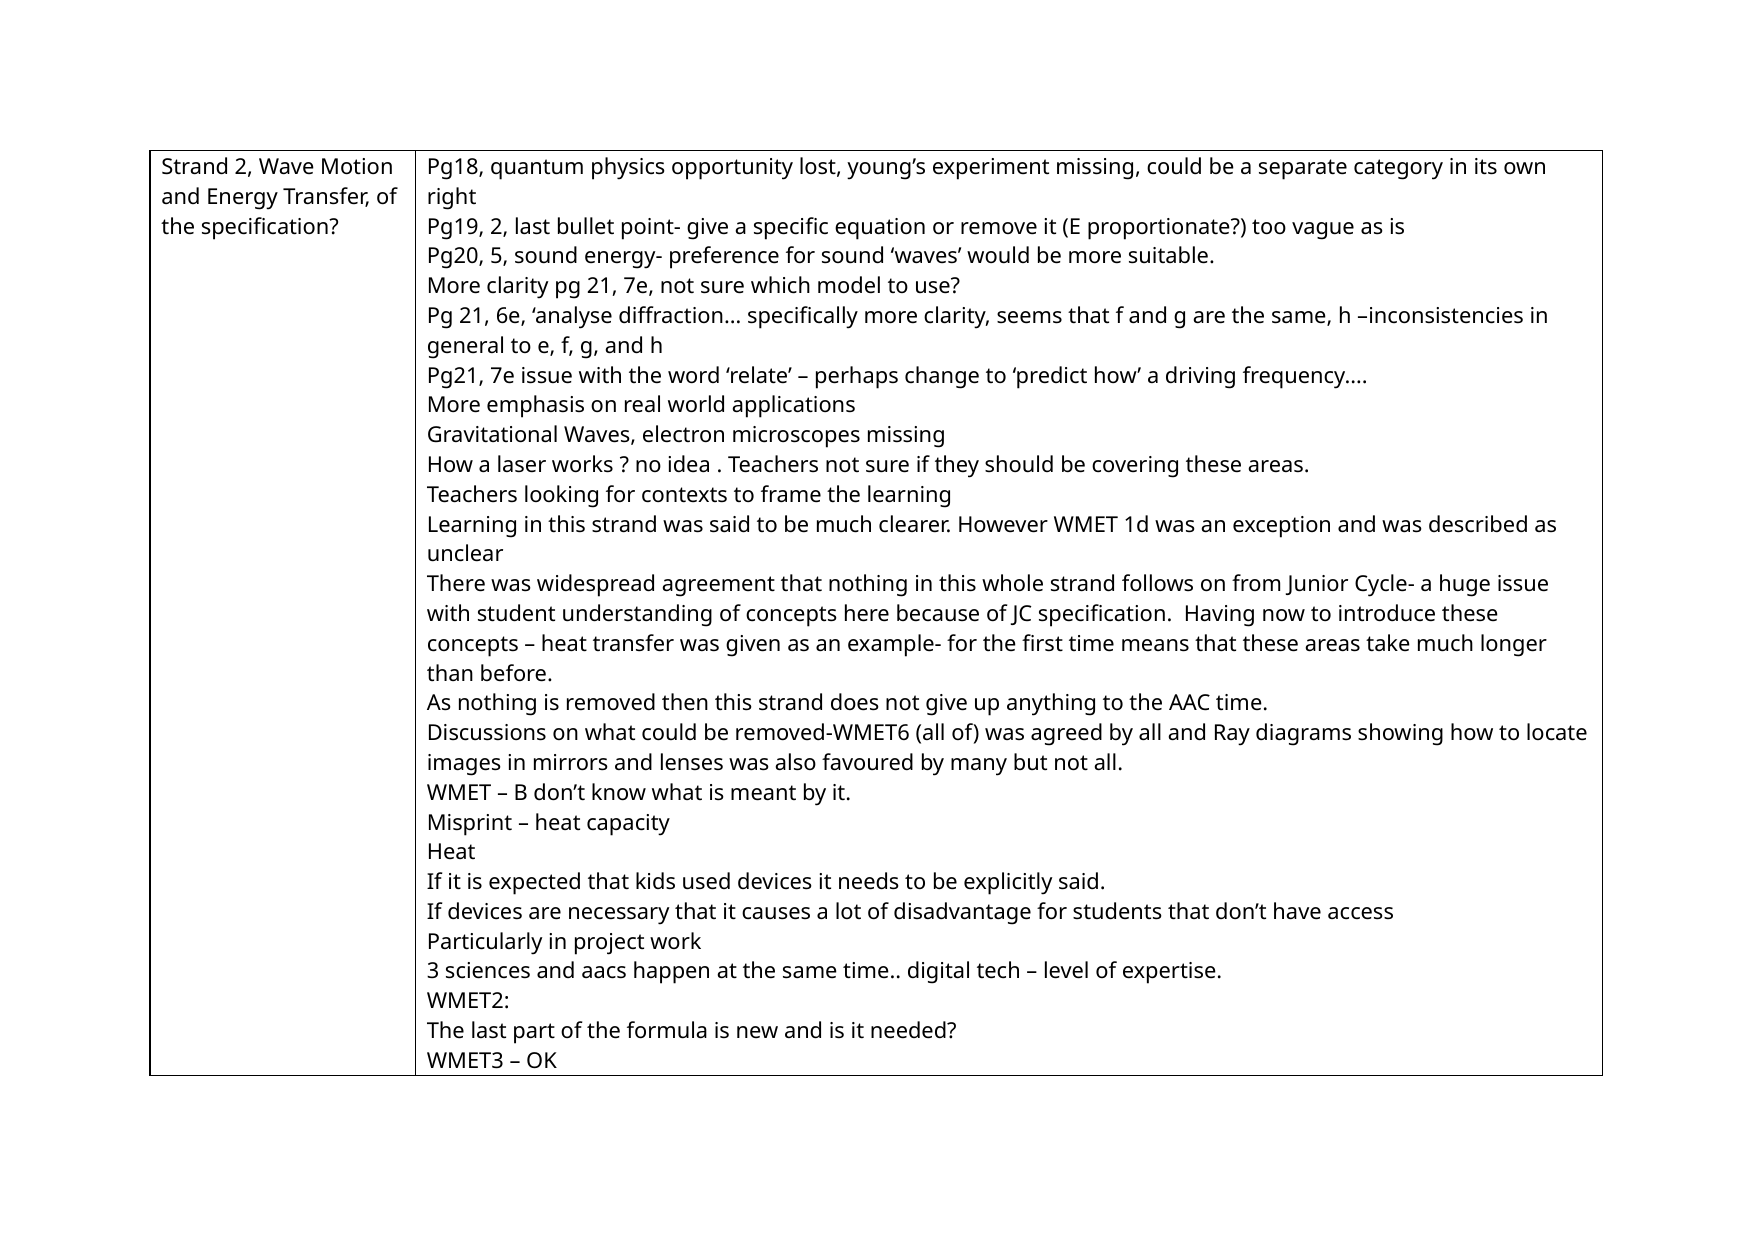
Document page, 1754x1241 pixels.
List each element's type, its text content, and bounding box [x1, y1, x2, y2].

table_cell Pg18, quantum physics opportunity lost, young’s experiment missing, could be a separate category in its own right Pg19, 2, last bullet point- give a specific equation or remove it (E proportionate?) too vague as is Pg20, 5, sound energy- preference for sound ‘waves’ would be more suitable. More clarity pg 21, 7e, not sure which model to use? Pg 21, 6e, ‘analyse diffraction… specifically more clarity, seems that f and g are the same, h –inconsistencies in general to e, f, g, and h Pg21, 7e issue with the word ‘relate’ – perhaps change to ‘predict how’ a driving frequency…. More emphasis on real world applications Gravitational Waves, electron microscopes missing How a laser works ? no idea . Teachers not sure if they should be covering these areas. Teachers looking for contexts to frame the learning Learning in this strand was said to be much clearer. However WMET 1d was an exception and was described as unclear There was widespread agreement that nothing in this whole strand follows on from Junior Cycle- a huge issue with student understanding of concepts here because of JC specification. Having now to introduce these concepts – heat transfer was given as an example- for the first time means that these areas take much longer than before. As nothing is removed then this strand does not give up anything to the AAC time. Discussions on what could be removed-WMET6 (all of) was agreed by all and Ray diagrams showing how to locate images in mirrors and lenses was also favoured by many but not all. WMET – B don’t know what is meant by it. Misprint – heat capacity Heat If it is expected that kids used devices it needs to be explicitly said. If devices are necessary that it causes a lot of disadvantage for students that don’t have access Particularly in project work 3 sciences and aacs happen at the same time.. digital tech – level of expertise. WMET2: The last part of the formula is new and is it needed? WMET3 – OK [416, 151, 1602, 1074]
table_cell Strand 2, Wave Motion and Energy Transfer, of the specification? [151, 151, 415, 1074]
